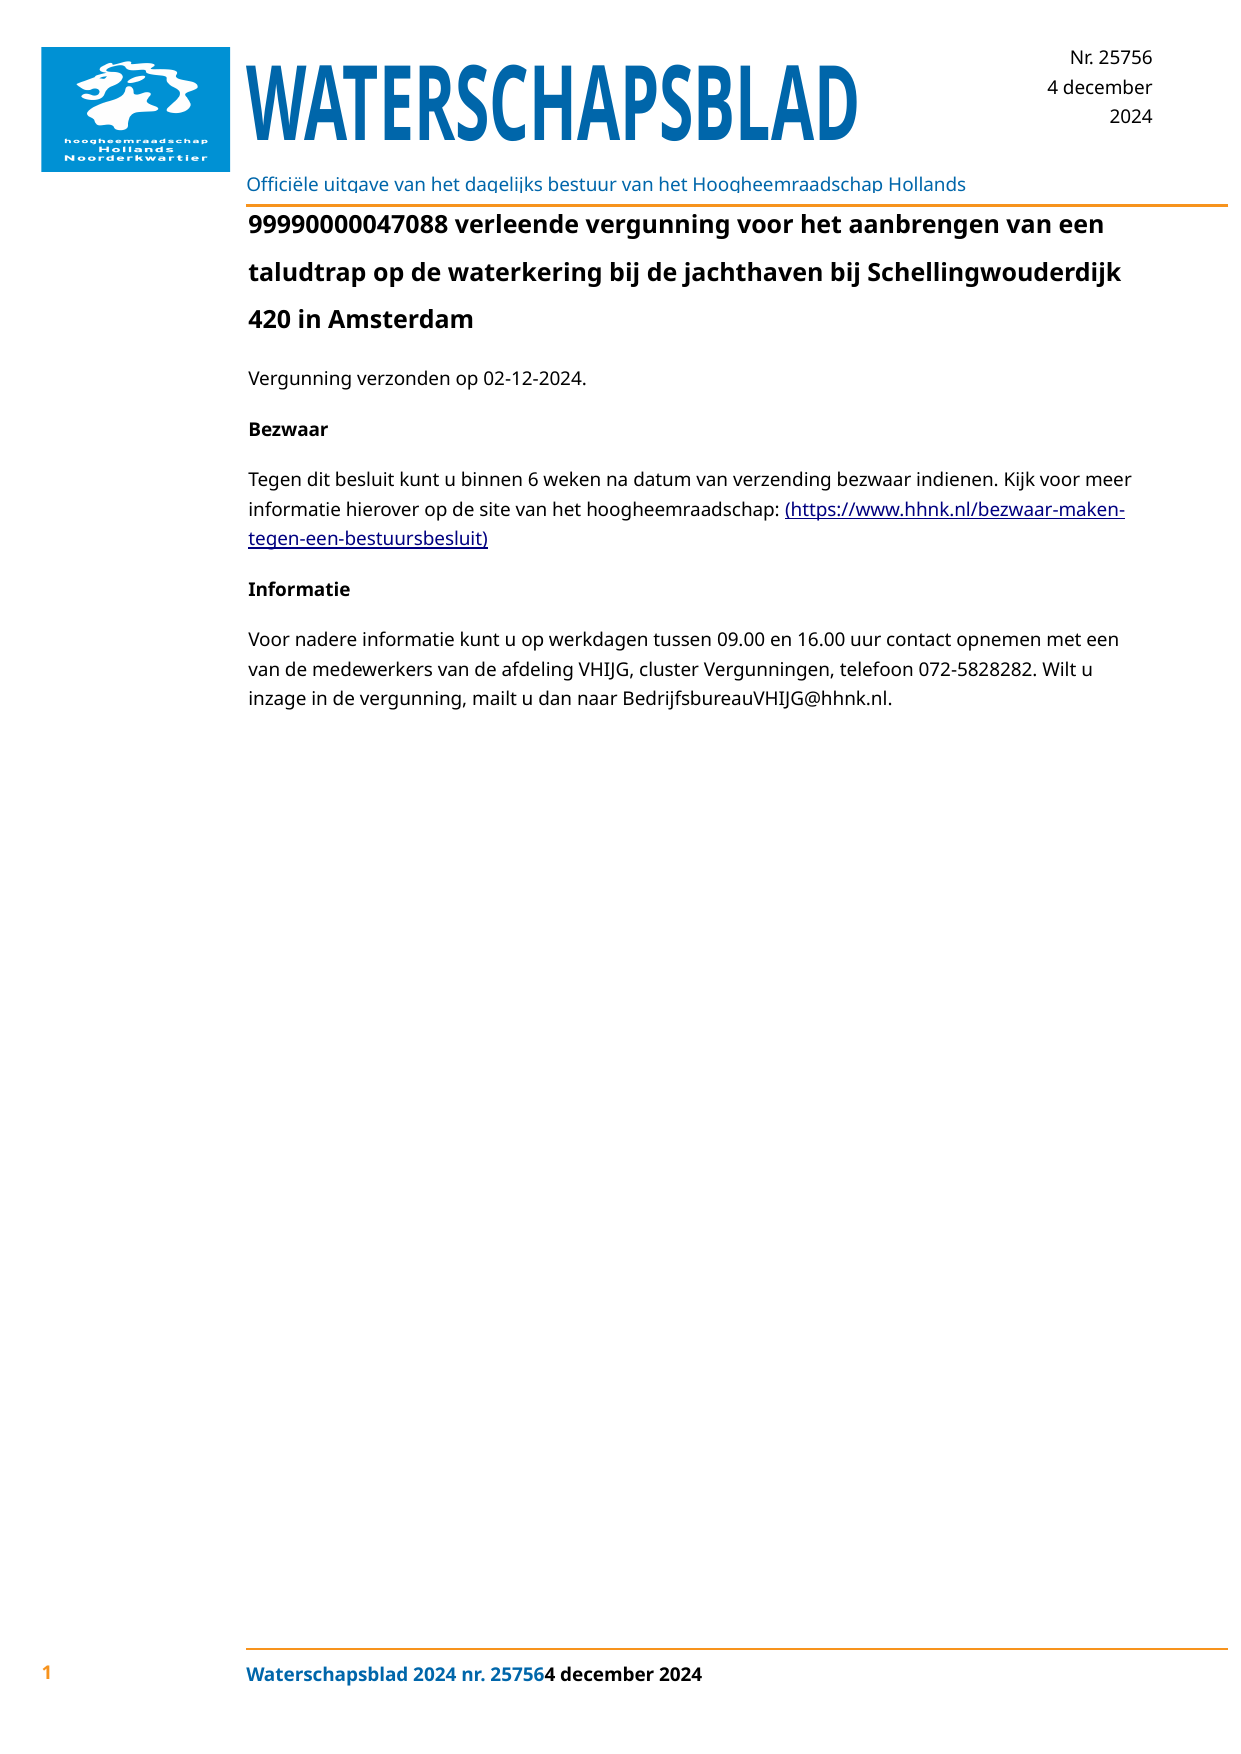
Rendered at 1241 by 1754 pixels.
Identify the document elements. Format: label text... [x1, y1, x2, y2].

picture [78, 64, 122, 99]
text 99990000047088 verleende vergunning voor het aanbrengen van een taludtrap op de waterkering bij de jachthaven bij Schellingwouderdijk 420 in Amsterdam [248, 207, 1152, 336]
text Tegen dit besluit kunt u binnen 6 weken na datum van verzending bezwaar indienen. Kijk voor meer informatie hierover op de site van het hoogheemraadschap: (https://www.hhnk.nl/bezwaar-maken-tegen-een-bestuursbesluit) [248, 466, 1152, 551]
picture [129, 76, 144, 82]
text Voor nadere informatie kunt u op werkdagen tussen 09.00 en 16.00 uur contact opnemen met een van de medewerkers van de afdeling VHIJG, cluster Vergunningen, telefoon 072-5828282. Wilt u inzage in de vergunning, mailt u dan naar BedrijfsbureauVHIJG@hhnk.nl. [248, 626, 1152, 711]
text Bezwaar [248, 416, 1152, 442]
picture [88, 87, 157, 130]
picture [118, 62, 197, 112]
text Vergunning verzonden op 02-12-2024. [248, 366, 1152, 391]
text Informatie [248, 576, 1152, 602]
